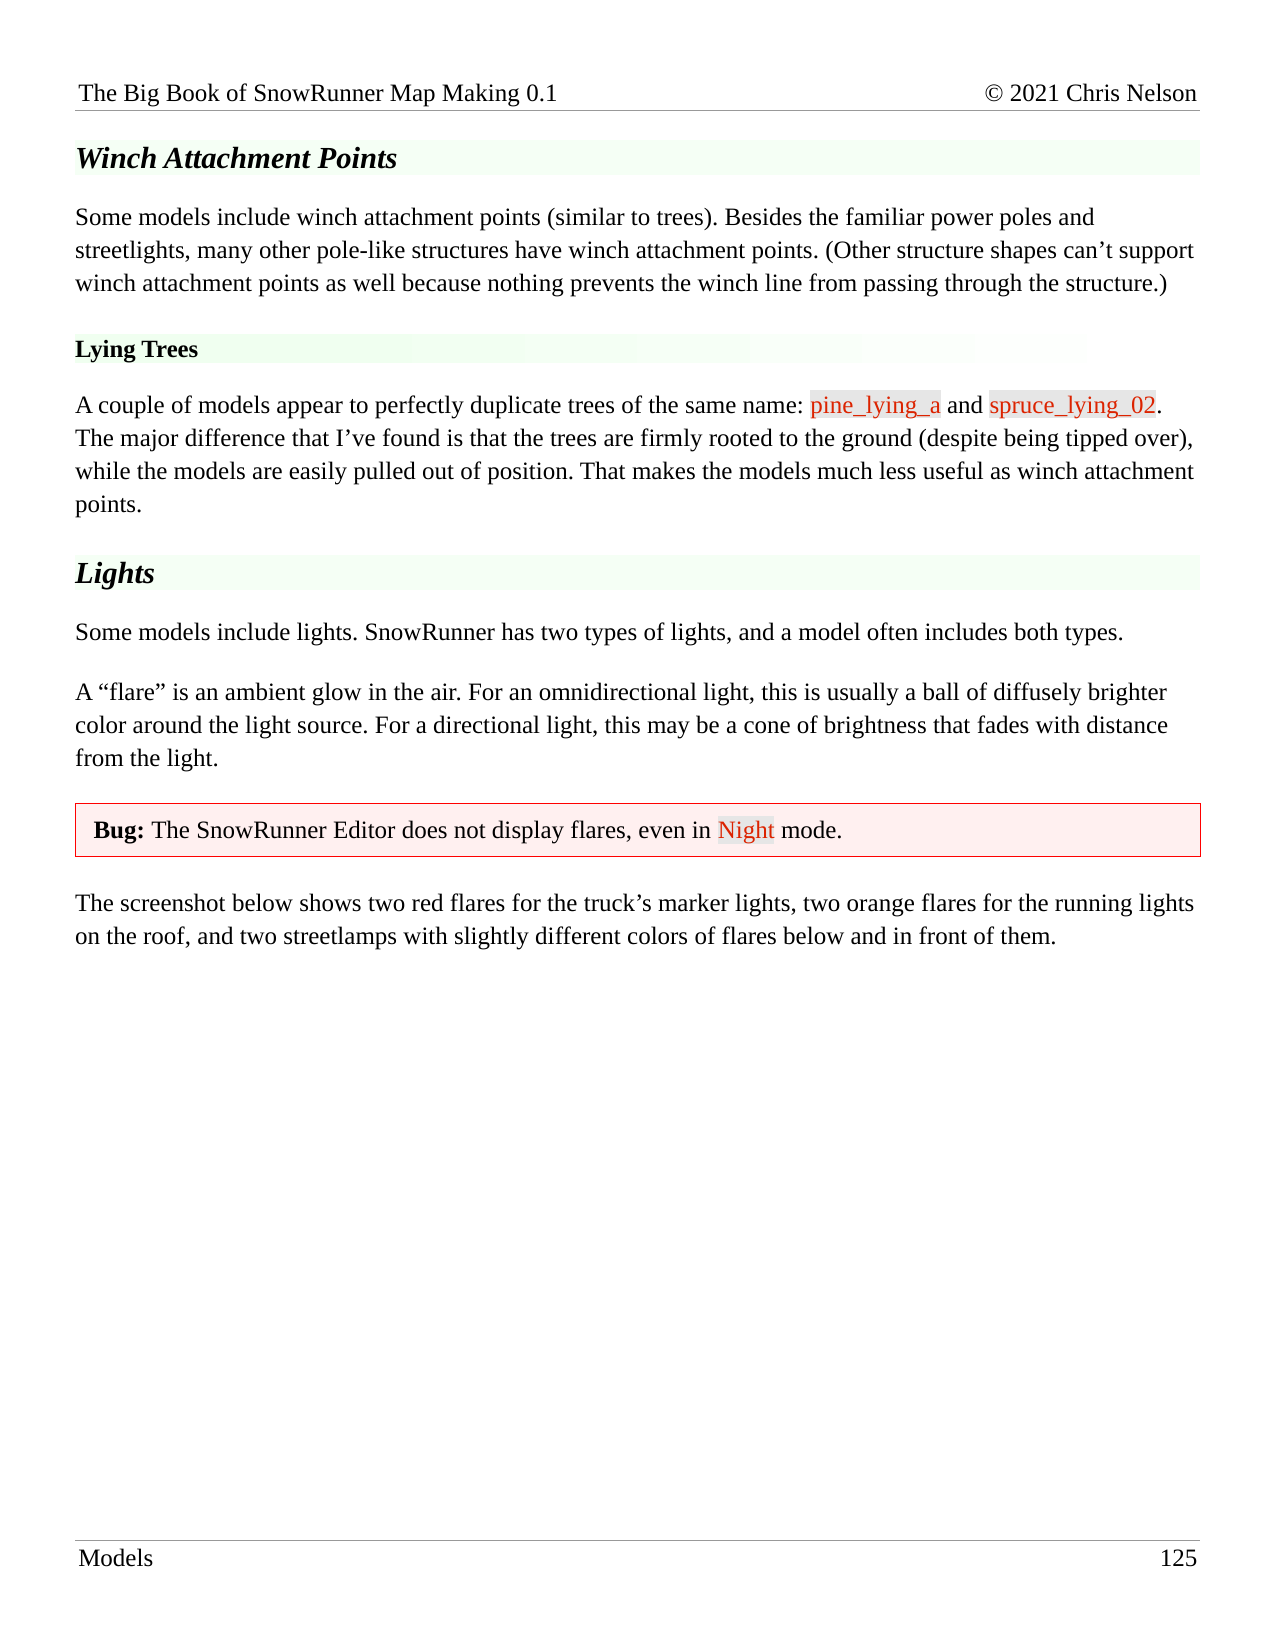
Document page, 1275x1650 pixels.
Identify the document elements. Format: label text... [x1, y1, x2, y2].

subtitle Lights [75, 555, 1200, 590]
text Some models include winch attachment points (similar to trees). Besides the familiar power poles and streetlights, many other pole-like structures have winch attachment points. (Other structure shapes can’t support winch attachment points as well because nothing prevents the winch line from passing through the structure.) [75, 202, 1200, 297]
text A “flare” is an ambient glow in the air. For an omnidirectional light, this is usually a ball of diffusely brighter color around the light source. For a directional light, this may be a cone of brightness that fades with distance from the light. [75, 677, 1200, 772]
subtitle Lying Trees [75, 334, 1200, 363]
text A couple of models appear to perfectly duplicate trees of the same name: pine_lying_a and spruce_lying_02. The major difference that I’ve found is that the trees are firmly rooted to the ground (despite being tipped over), while the models are easily pulled out of position. That makes the models much less useful as winch attachment points. [75, 390, 1200, 518]
list The SnowRunner Editor does not display flares, even in Night mode. [76, 804, 1200, 856]
text Some models include lights. SnowRunner has two types of lights, and a model often includes both types. [75, 617, 1200, 646]
text The screenshot below shows two red flares for the truck’s marker lights, two orange flares for the running lights on the roof, and two streetlamps with slightly different colors of flares below and in front of them. [75, 888, 1200, 949]
subtitle Winch Attachment Points [75, 140, 1200, 175]
